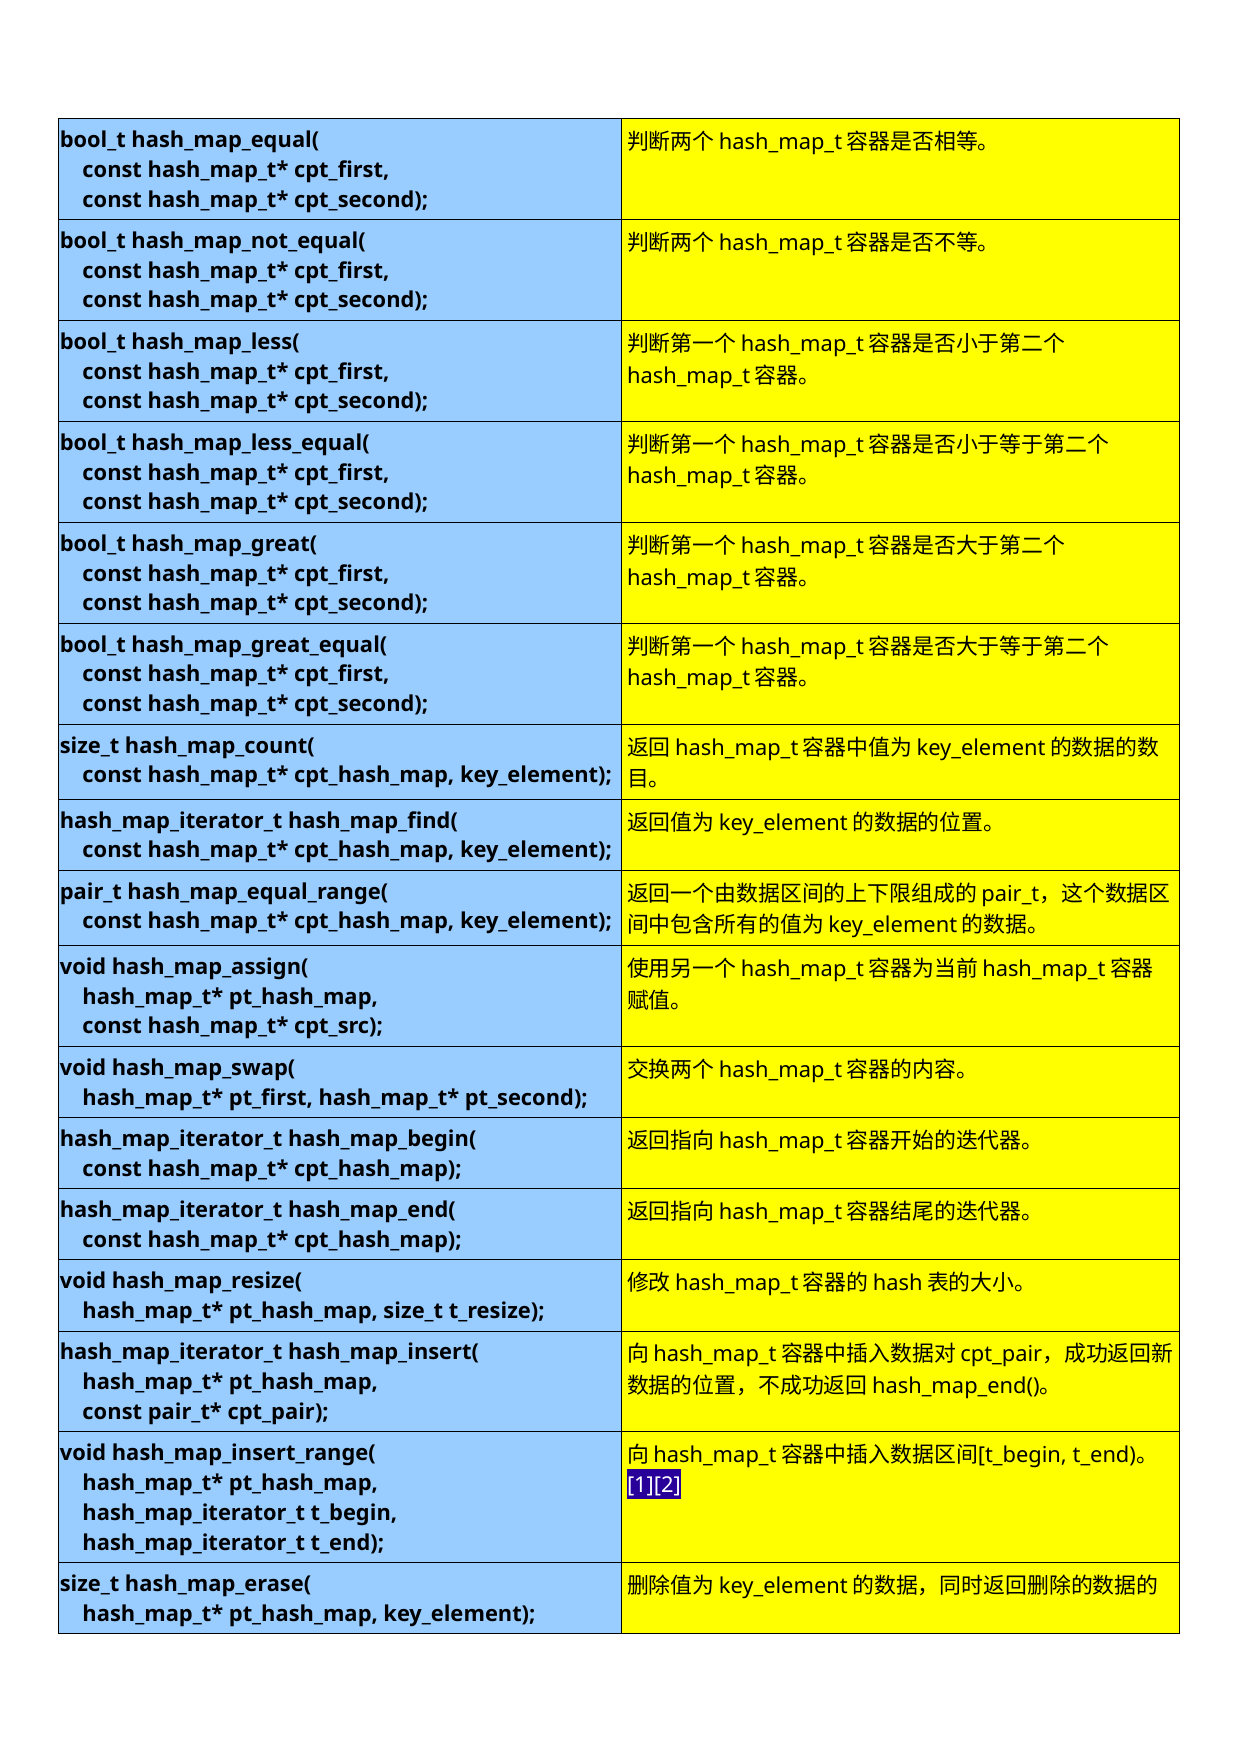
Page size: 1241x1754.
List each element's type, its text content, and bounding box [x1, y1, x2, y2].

table_cell 判断第一个hash_map_t容器是否小于等于第二个hash_map_t容器。 [622, 422, 1179, 522]
table_cell 返回值为key_element的数据的位置。 [622, 800, 1179, 870]
table_cell size_t hash_map_erase( hash_map_t* pt_hash_map, key_element); [59, 1563, 621, 1633]
table_cell hash_map_iterator_t hash_map_begin( const hash_map_t* cpt_hash_map); [59, 1118, 621, 1188]
table_cell 判断两个hash_map_t容器是否相等。 [622, 119, 1179, 219]
table_cell 向hash_map_t容器中插入数据区间[t_begin, t_end)。[1][2] [622, 1432, 1179, 1562]
table_cell 向hash_map_t容器中插入数据对cpt_pair，成功返回新数据的位置，不成功返回hash_map_end()。 [622, 1332, 1179, 1431]
table_cell size_t hash_map_count( const hash_map_t* cpt_hash_map, key_element); [59, 725, 621, 799]
table_cell 判断第一个hash_map_t容器是否大于第二个hash_map_t容器。 [622, 523, 1179, 623]
table_cell pair_t hash_map_equal_range( const hash_map_t* cpt_hash_map, key_element); [59, 871, 621, 945]
table_cell bool_t hash_map_not_equal( const hash_map_t* cpt_first, const hash_map_t* cpt_second); [59, 220, 621, 320]
table_cell 删除值为key_element的数据，同时返回删除的数据的 [622, 1563, 1179, 1633]
table_cell void hash_map_assign( hash_map_t* pt_hash_map, const hash_map_t* cpt_src); [59, 946, 621, 1046]
table_cell hash_map_iterator_t hash_map_end( const hash_map_t* cpt_hash_map); [59, 1189, 621, 1259]
table_cell void hash_map_resize( hash_map_t* pt_hash_map, size_t t_resize); [59, 1260, 621, 1331]
table_cell void hash_map_swap( hash_map_t* pt_first, hash_map_t* pt_second); [59, 1047, 621, 1117]
table_cell 返回指向hash_map_t容器开始的迭代器。 [622, 1118, 1179, 1188]
table_cell 修改hash_map_t容器的hash表的大小。 [622, 1260, 1179, 1331]
table_cell void hash_map_insert_range( hash_map_t* pt_hash_map, hash_map_iterator_t t_begin, hash_map_iterator_t t_end); [59, 1432, 621, 1562]
table_cell bool_t hash_map_less_equal( const hash_map_t* cpt_first, const hash_map_t* cpt_second); [59, 422, 621, 522]
table_cell bool_t hash_map_great( const hash_map_t* cpt_first, const hash_map_t* cpt_second); [59, 523, 621, 623]
table_cell 返回指向hash_map_t容器结尾的迭代器。 [622, 1189, 1179, 1259]
table_cell 判断两个hash_map_t容器是否不等。 [622, 220, 1179, 320]
table_cell 返回一个由数据区间的上下限组成的pair_t，这个数据区间中包含所有的值为key_element的数据。 [622, 871, 1179, 945]
table_cell 判断第一个hash_map_t容器是否大于等于第二个hash_map_t容器。 [622, 624, 1179, 724]
table_cell hash_map_iterator_t hash_map_insert( hash_map_t* pt_hash_map, const pair_t* cpt_pair); [59, 1332, 621, 1431]
table_cell bool_t hash_map_equal( const hash_map_t* cpt_first, const hash_map_t* cpt_second); [59, 119, 621, 219]
table_cell bool_t hash_map_great_equal( const hash_map_t* cpt_first, const hash_map_t* cpt_second); [59, 624, 621, 724]
table_cell 判断第一个hash_map_t容器是否小于第二个hash_map_t容器。 [622, 321, 1179, 421]
table_cell bool_t hash_map_less( const hash_map_t* cpt_first, const hash_map_t* cpt_second); [59, 321, 621, 421]
table_cell 交换两个hash_map_t容器的内容。 [622, 1047, 1179, 1117]
table_cell 使用另一个hash_map_t容器为当前hash_map_t容器赋值。 [622, 946, 1179, 1046]
table_cell 返回hash_map_t容器中值为key_element的数据的数目。 [622, 725, 1179, 799]
table_cell hash_map_iterator_t hash_map_find( const hash_map_t* cpt_hash_map, key_element); [59, 800, 621, 870]
